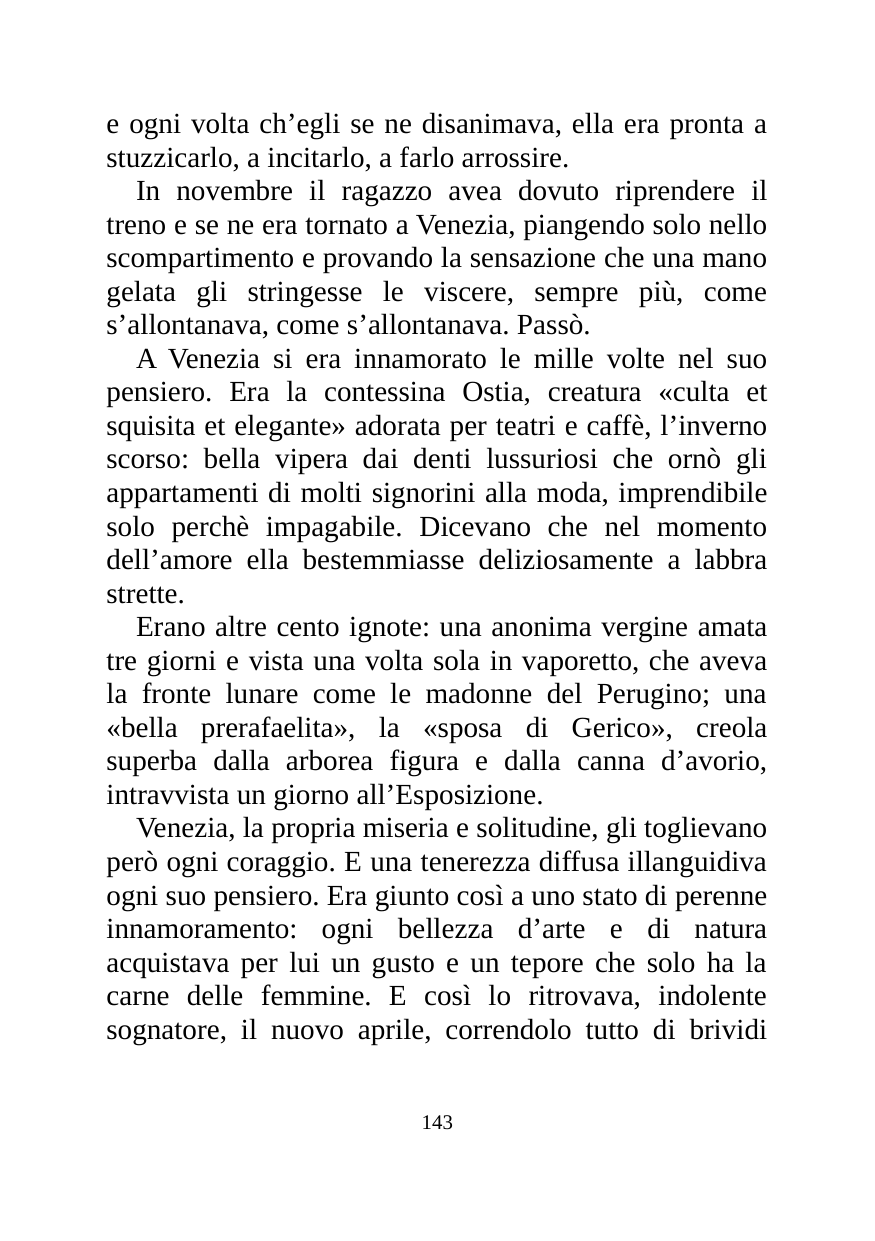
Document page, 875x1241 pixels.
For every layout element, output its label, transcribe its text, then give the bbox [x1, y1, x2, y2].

text A Venezia si era innamorato le mille volte nel suo pensiero. Era la contessina Ostia, creatura «culta et squisita et elegante» adorata per teatri e caffè, l’inverno scorso: bella vipera dai denti lussuriosi che ornò gli appartamenti di molti signorini alla moda, imprendibile solo perchè impagabile. Dicevano che nel momento dell’amore ella bestemmiasse deliziosamente a labbra strette. [106, 341, 768, 609]
text Venezia, la propria miseria e solitudine, gli toglievano però ogni coraggio. E una tenerezza diffusa illanguidiva ogni suo pensiero. Era giunto così a uno stato di perenne innamoramento: ogni bellezza d’arte e di natura acquistava per lui un gusto e un tepore che solo ha la carne delle femmine. E così lo ritrovava, indolente sognatore, il nuovo aprile, correndolo tutto di brividi [106, 811, 768, 1045]
text Erano altre cento ignote: una anonima vergine amata tre giorni e vista una volta sola in vaporetto, che aveva la fronte lunare come le madonne del Perugino; una «bella prerafaelita», la «sposa di Gerico», creola superba dalla arborea figura e dalla canna d’avorio, intravvista un giorno all’Esposizione. [106, 609, 768, 811]
text e ogni volta ch’egli se ne disanimava, ella era pronta a stuzzicarlo, a incitarlo, a farlo arrossire. [106, 106, 768, 173]
text In novembre il ragazzo avea dovuto riprendere il treno e se ne era tornato a Venezia, piangendo solo nello scompartimento e provando la sensazione che una mano gelata gli stringesse le viscere, sempre più, come s’allontanava, come s’allontanava. Passò. [106, 173, 768, 341]
